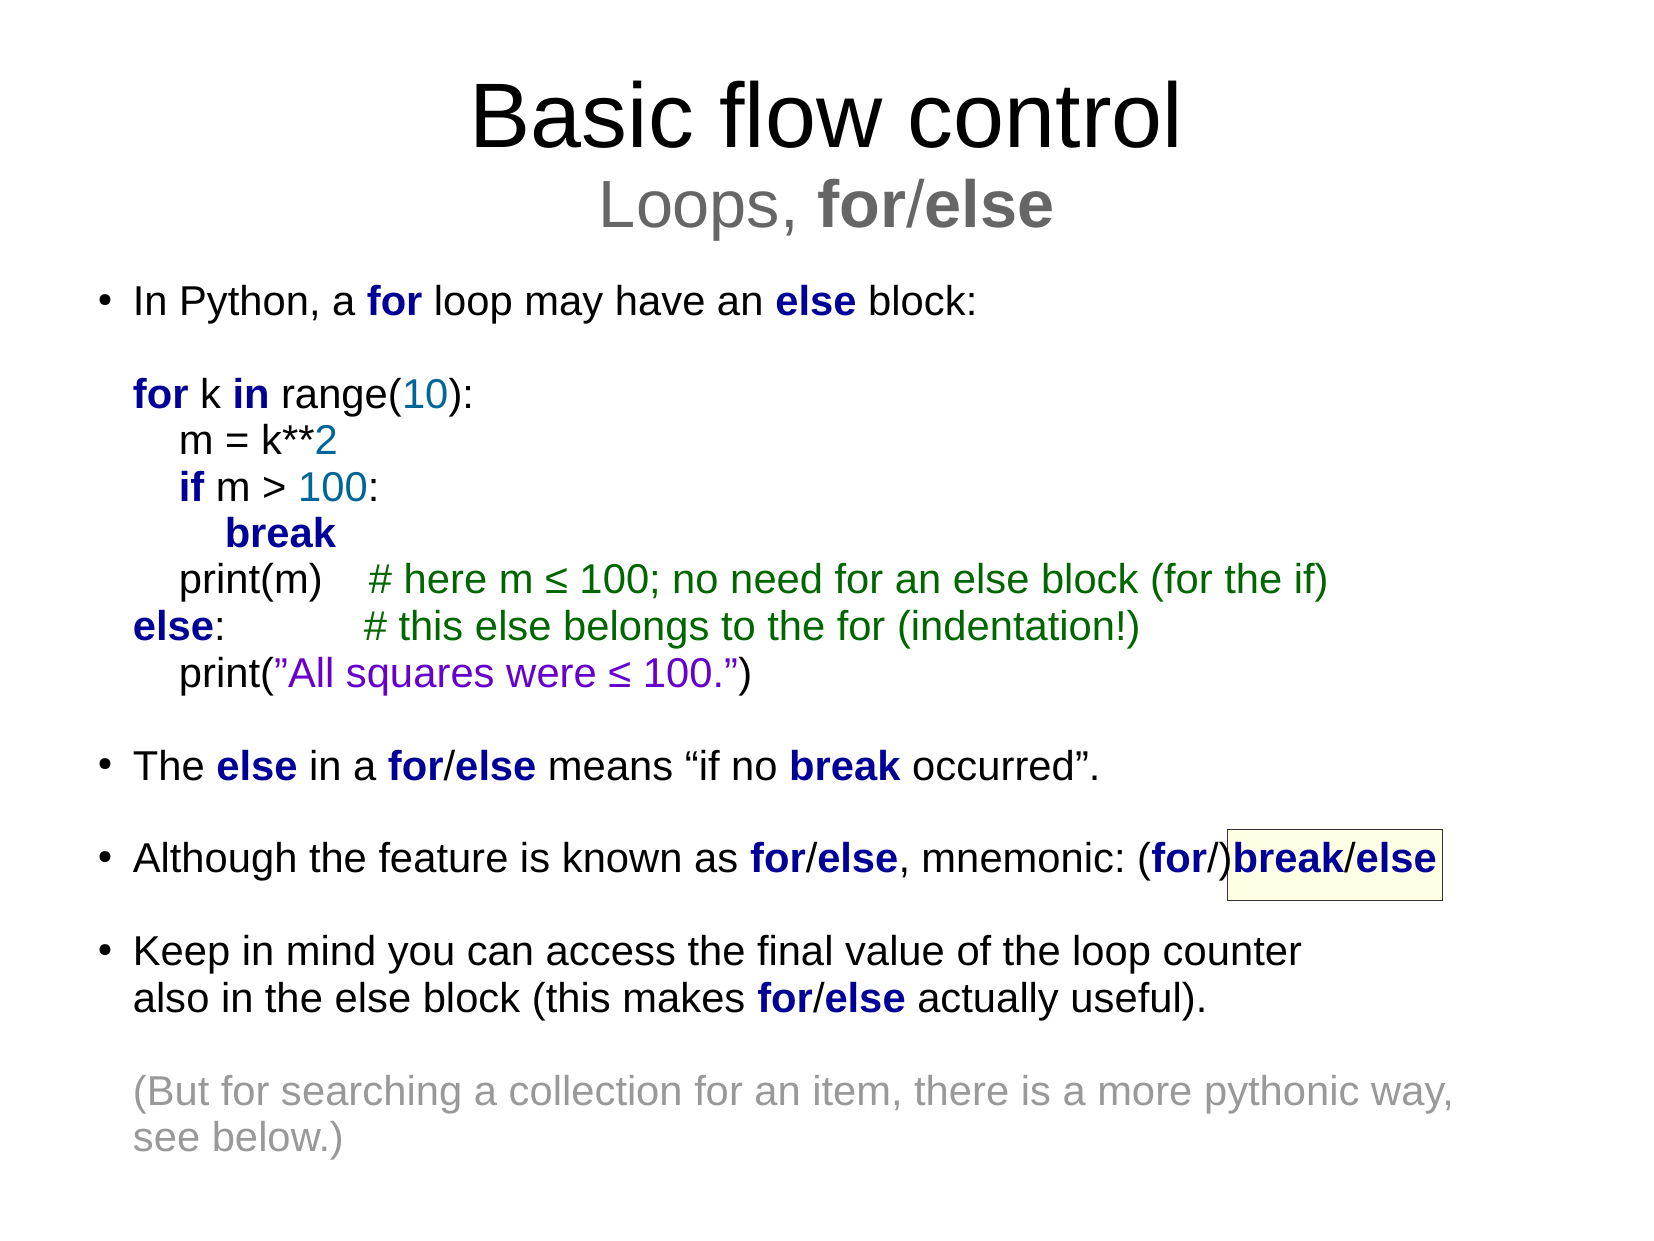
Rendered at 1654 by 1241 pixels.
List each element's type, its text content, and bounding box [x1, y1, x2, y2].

text_box In Python, a for loop may have an else block: for k in range(10): m = k**2 if m > 100: break print(m) # here m ≤ 100; no need for an else block (for the if) else: # this else belongs to the for (indentation!) print(”All squares were ≤ 100.”) The else in a for/else means “if no break occurred”. Although the feature is known as for/else, mnemonic: (for/)break/else Keep in mind you can access the final value of the loop counter also in the else block (this makes for/else actually useful). (But for searching a collection for an item, there is a more pythonic way, see below.) [82, 270, 1561, 1241]
title Basic flow control Loops, for/else [82, 49, 1571, 257]
